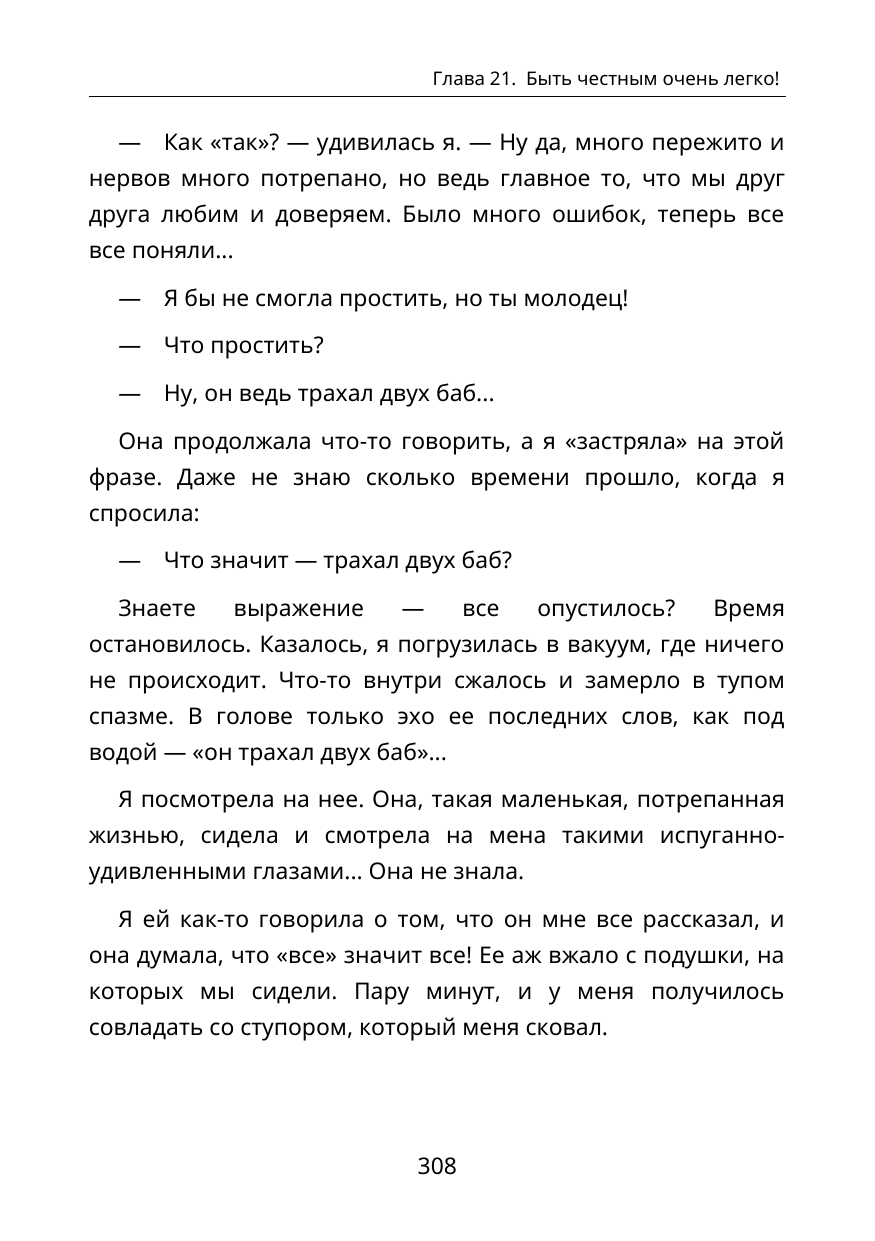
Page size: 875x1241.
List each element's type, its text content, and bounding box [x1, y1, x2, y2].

text Она продолжала что-то говорить, а я «застряла» на этой фразе. Даже не знаю сколько времени прошло, когда я спросила: [88, 425, 786, 528]
text Я ей как-то говорила о том, что он мне все рассказал, и она думала, что «все» значит все! Ее аж вжало с подушки, на которых мы сидели. Пару минут, и у меня получилось совладать со ступором, который меня сковал. [88, 903, 786, 1042]
list Как «так»? — удивилась я. — Ну да, много пережито и нервов много потрепано, но ведь главное то, что мы друг друга любим и доверяем. Было много ошибок, теперь все все поняли... [88, 126, 786, 265]
list Я бы не смогла простить, но ты молодец! [88, 282, 786, 313]
text Я посмотрела на нее. Она, такая маленькая, потрепанная жизнью, сидела и смотрела на мена такими испуганно-удивленными глазами... Она не знала. [88, 783, 786, 887]
list Что простить? [88, 329, 786, 361]
text Знаете выражение — все опустилось? Время остановилось. Казалось, я погрузилась в вакуум, где ничего не происходит. Что-то внутри сжалось и замерло в тупом спазме. В голове только эхо ее последних слов, как под водой — «он трахал двух баб»... [88, 592, 786, 767]
list Ну, он ведь трахал двух баб... [88, 377, 786, 408]
list Что значит — трахал двух баб? [88, 544, 786, 576]
